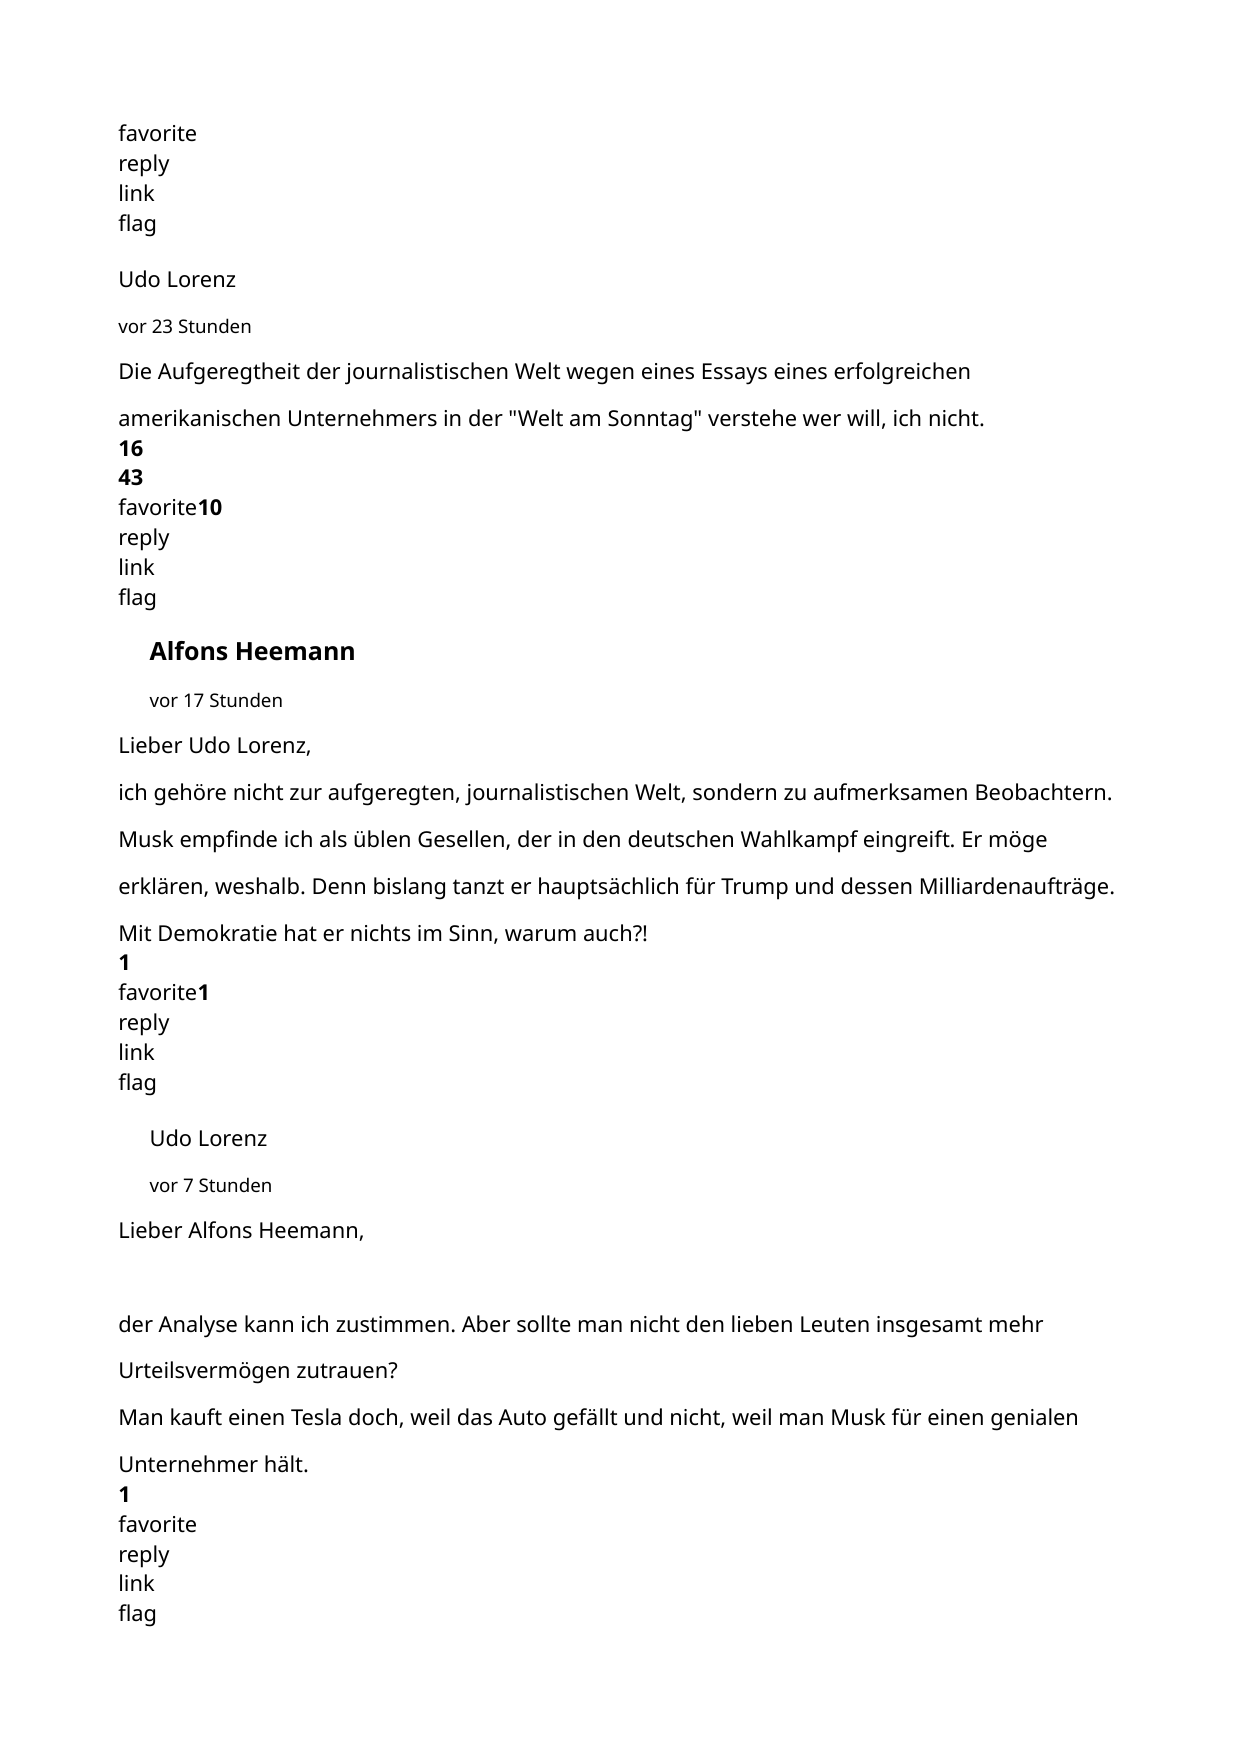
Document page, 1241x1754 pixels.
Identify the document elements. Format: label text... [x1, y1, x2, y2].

text reply [118, 1539, 1122, 1568]
text link [118, 178, 1122, 207]
text vor 17 Stunden [149, 683, 1122, 713]
text 16 [118, 433, 1122, 462]
text Udo Lorenz [149, 1112, 1114, 1152]
text 1 [118, 1479, 1122, 1509]
text flag [118, 1598, 1122, 1628]
text favorite [118, 118, 1122, 148]
text Lieber Alfons Heemann, der Analyse kann ich zustimmen. Aber sollte man nicht den lieben Leuten insgesamt mehr Urteilsvermögen zutrauen? Man kauft einen Tesla doch, weil das Auto gefällt und nicht, weil man Musk für einen genialen Unternehmer hält. [118, 1198, 1122, 1479]
text 43 [118, 462, 1122, 492]
text link [118, 1568, 1122, 1598]
text Lieber Udo Lorenz, ich gehöre nicht zur aufgeregten, journalistischen Welt, sondern zu aufmerksamen Beobachtern. Musk empfinde ich als üblen Gesellen, der in den deutschen Wahlkampf eingreift. Er möge erklären, weshalb. Denn bislang tanzt er hauptsächlich für Trump und dessen Milliardenaufträge. Mit Demokratie hat er nichts im Sinn, warum auch?! [118, 713, 1122, 947]
text Die Aufgeregtheit der journalistischen Welt wegen eines Essays eines erfolgreichen amerikanischen Unternehmers in der "Welt am Sonntag" verstehe wer will, ich nicht. [118, 339, 1122, 433]
text reply [118, 1007, 1122, 1037]
text flag [118, 1066, 1122, 1096]
text flag [118, 582, 1122, 611]
text Udo Lorenz [118, 253, 1114, 293]
text vor 23 Stunden [118, 309, 1122, 339]
text reply [118, 522, 1122, 552]
text link [118, 552, 1122, 582]
text Alfons Heemann [149, 627, 1114, 668]
text 1 [118, 947, 1122, 977]
text favorite1 [118, 977, 1122, 1007]
text link [118, 1037, 1122, 1066]
text favorite10 [118, 492, 1122, 522]
text favorite [118, 1509, 1122, 1539]
text flag [118, 207, 1122, 237]
text reply [118, 148, 1122, 178]
text vor 7 Stunden [149, 1168, 1122, 1198]
